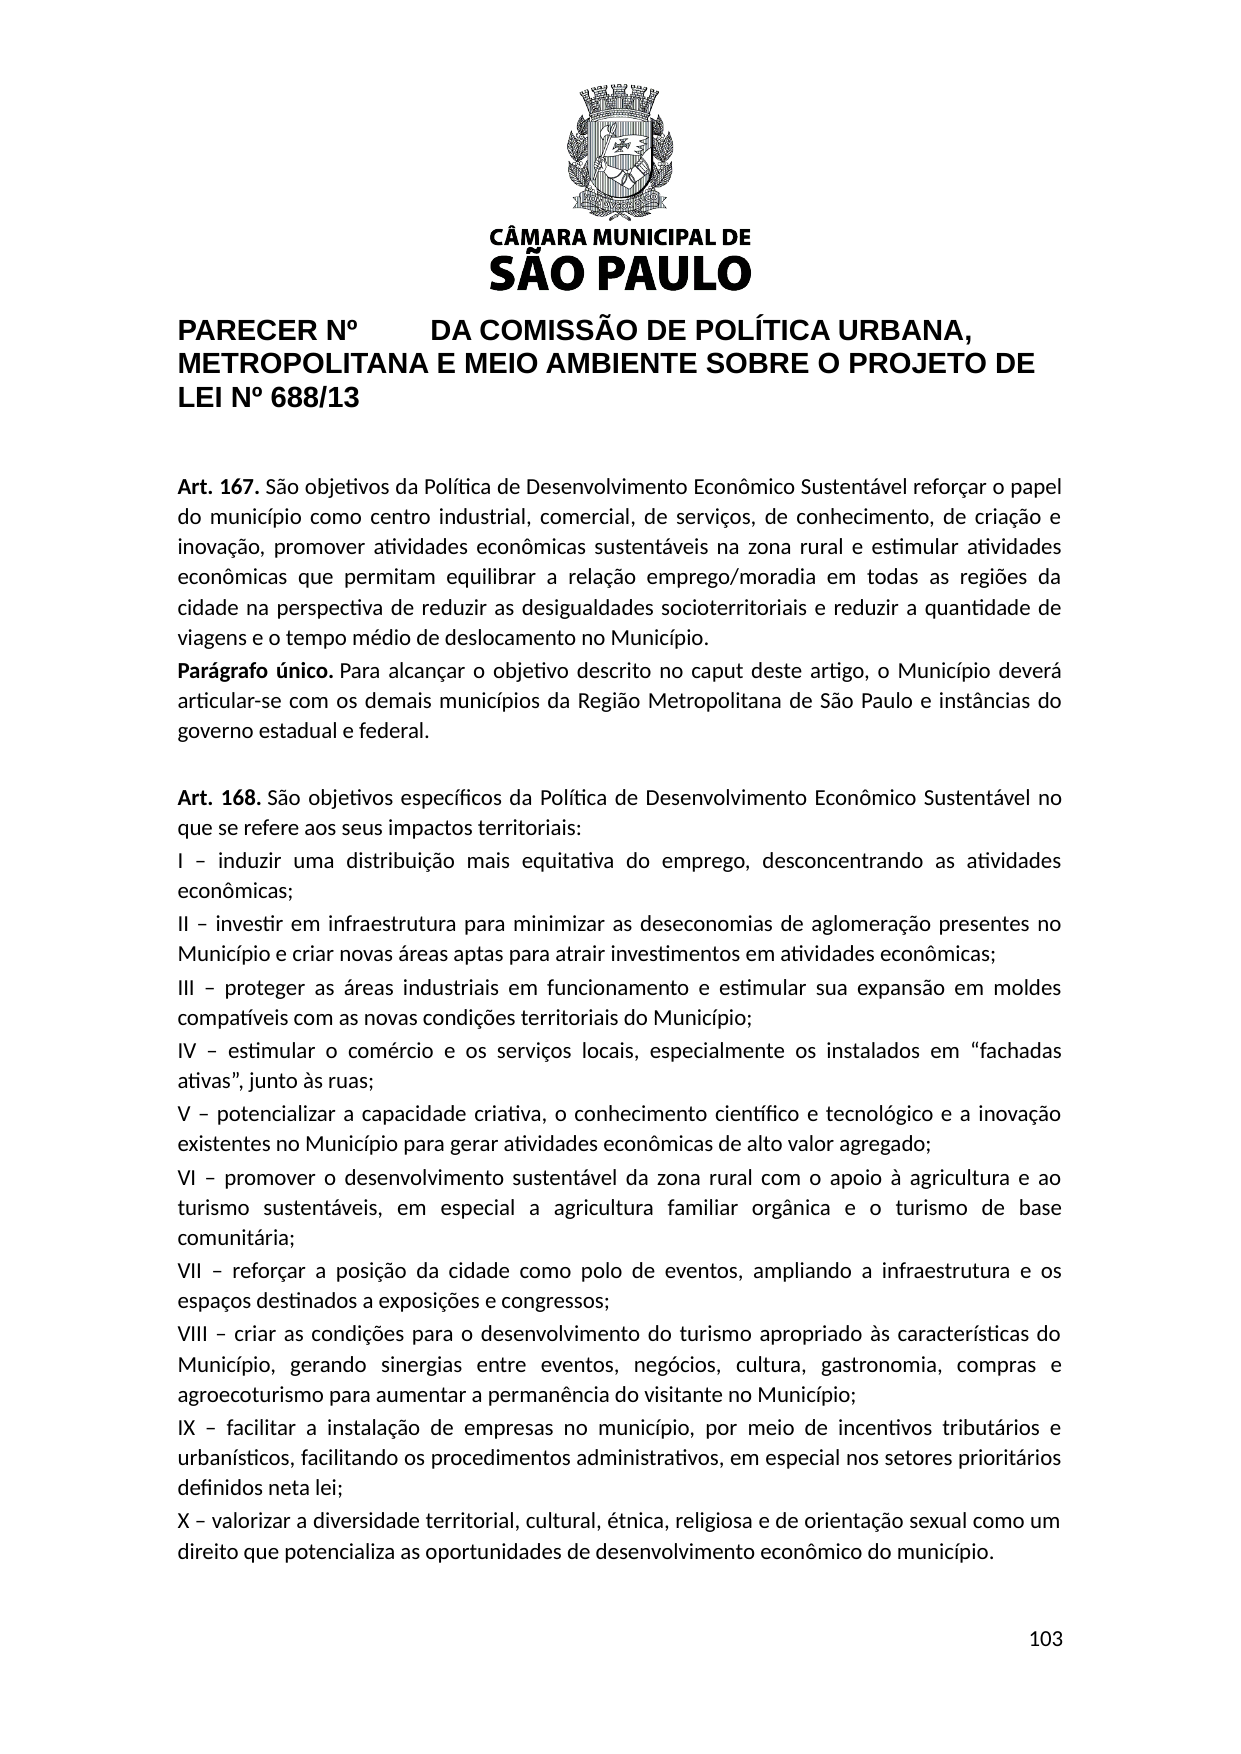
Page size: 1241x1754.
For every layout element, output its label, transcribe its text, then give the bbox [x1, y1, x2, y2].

picture [488, 83, 752, 292]
text IV – estimular o comércio e os serviços locais, especialmente os instalados em “fachadas ativas”, junto às ruas; [177, 1036, 1063, 1094]
text II – investir em infraestrutura para minimizar as deseconomias de aglomeração presentes no Município e criar novas áreas aptas para atrair investimentos em atividades econômicas; [177, 909, 1063, 968]
text I – induzir uma distribuição mais equitativa do emprego, desconcentrando as atividades econômicas; [177, 846, 1063, 904]
text VII – reforçar a posição da cidade como polo de eventos, ampliando a infraestrutura e os espaços destinados a exposições e congressos; [177, 1256, 1063, 1314]
text V – potencializar a capacidade criativa, o conhecimento científico e tecnológico e a inovação existentes no Município para gerar atividades econômicas de alto valor agregado; [177, 1099, 1063, 1158]
text III – proteger as áreas industriais em funcionamento e estimular sua expansão em moldes compatíveis com as novas condições territoriais do Município; [177, 973, 1063, 1031]
text IX – facilitar a instalação de empresas no município, por meio de incentivos tributários e urbanísticos, facilitando os procedimentos administrativos, em especial nos setores prioritários definidos neta lei; [177, 1413, 1063, 1502]
text X – valorizar a diversidade territorial, cultural, étnica, religiosa e de orientação sexual como um direito que potencializa as oportunidades de desenvolvimento econômico do município. [177, 1507, 1063, 1565]
text Art. 167. São objetivos da Política de Desenvolvimento Econômico Sustentável reforçar o papel do município como centro industrial, comercial, de serviços, de conhecimento, de criação e inovação, promover atividades econômicas sustentáveis na zona rural e estimular atividades econômicas que permitam equilibrar a relação emprego/moradia em todas as regiões da cidade na perspectiva de reduzir as desigualdades socioterritoriais e reduzir a quantidade de viagens e o tempo médio de deslocamento no Município. [177, 472, 1063, 651]
text Art. 168. São objetivos específicos da Política de Desenvolvimento Econômico Sustentável no que se refere aos seus impactos territoriais: [177, 783, 1063, 841]
text VIII – criar as condições para o desenvolvimento do turismo apropriado às características do Município, gerando sinergias entre eventos, negócios, cultura, gastronomia, compras e agroecoturismo para aumentar a permanência do visitante no Município; [177, 1319, 1063, 1408]
text Parágrafo único. Para alcançar o objetivo descrito no caput deste artigo, o Município deverá articular-se com os demais municípios da Região Metropolitana de São Paulo e instâncias do governo estadual e federal. [177, 656, 1063, 744]
text VI – promover o desenvolvimento sustentável da zona rural com o apoio à agricultura e ao turismo sustentáveis, em especial a agricultura familiar orgânica e o turismo de base comunitária; [177, 1163, 1063, 1251]
